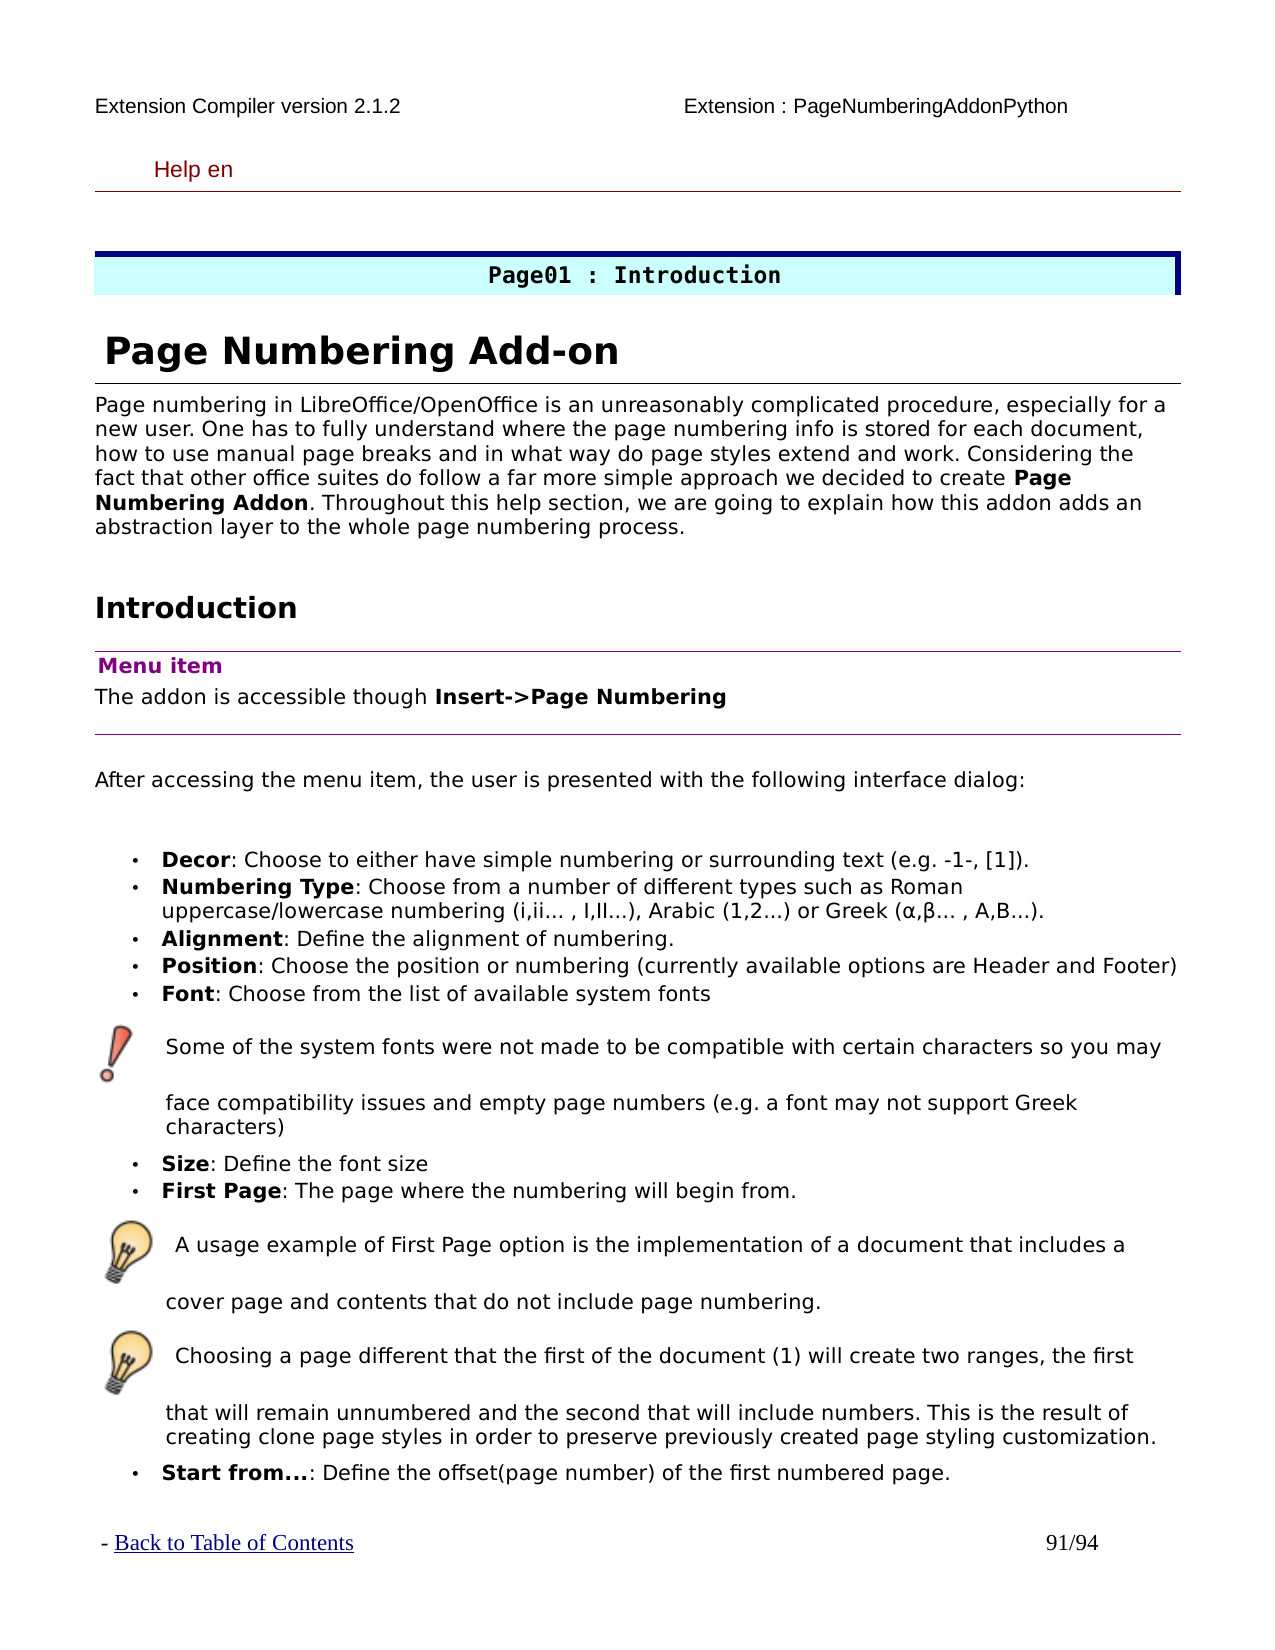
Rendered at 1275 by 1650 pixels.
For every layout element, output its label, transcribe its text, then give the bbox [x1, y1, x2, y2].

text Introduction [94, 592, 1181, 626]
list Font: Choose from the list of available system fonts [132, 982, 1181, 1006]
list Alignment: Define the alignment of numbering. [132, 927, 1181, 951]
text Page Numbering Add-on [94, 320, 1181, 383]
list A usage example of First Page option is the implementation of a document that includes a cover page and contents that do not include page numbering. [94, 1215, 1181, 1314]
picture [95, 1216, 163, 1289]
text Help en [94, 147, 1181, 192]
text Page numbering in LibreOffice/OpenOffice is an unreasonably complicated procedure, especially for a new user. One has to fully understand where the page numbering info is stored for each document, how to use manual page breaks and in what way do page styles extend and work. Considering the fact that other office suites do follow a far more simple approach we decided to create Page Numbering Addon. Throughout this help section, we are going to explain how this addon adds an abstraction layer to the whole page numbering process. [94, 393, 1181, 539]
list Decor: Choose to either have simple numbering or surrounding text (e.g. -1-, [1]). [132, 848, 1181, 872]
list Start from...: Define the offset(page number) of the first numbered page. [132, 1461, 1181, 1486]
picture [95, 1326, 163, 1400]
text Page01 : Introduction [94, 252, 1175, 295]
list Size: Define the font size [132, 1151, 1181, 1176]
text The addon is accessible though Insert->Page Numbering [94, 685, 1181, 709]
text After accessing the menu item, the user is presented with the following interface dialog: [94, 768, 1181, 817]
list Choosing a page different that the first of the document (1) will create two ranges, the first that will remain unnumbered and the second that will include numbers. This is the result of creating clone page styles in order to preserve previously created page styling customization. [94, 1326, 1181, 1449]
list Numbering Type: Choose from a number of different types such as Roman uppercase/lowercase numbering (i,ii... , I,II...), Arabic (1,2...) or Greek (α,β... , Α,Β...). [132, 875, 1181, 924]
list First Page: The page where the numbering will begin from. [132, 1179, 1181, 1203]
list Position: Choose the position or numbering (currently available options are Header and Footer) [132, 954, 1181, 979]
picture [95, 1018, 138, 1090]
list Some of the system fonts were not made to be compatible with certain characters so you may face compatibility issues and empty page numbers (e.g. a font may not support Greek characters) [94, 1018, 1181, 1140]
text Menu item [94, 652, 1181, 682]
